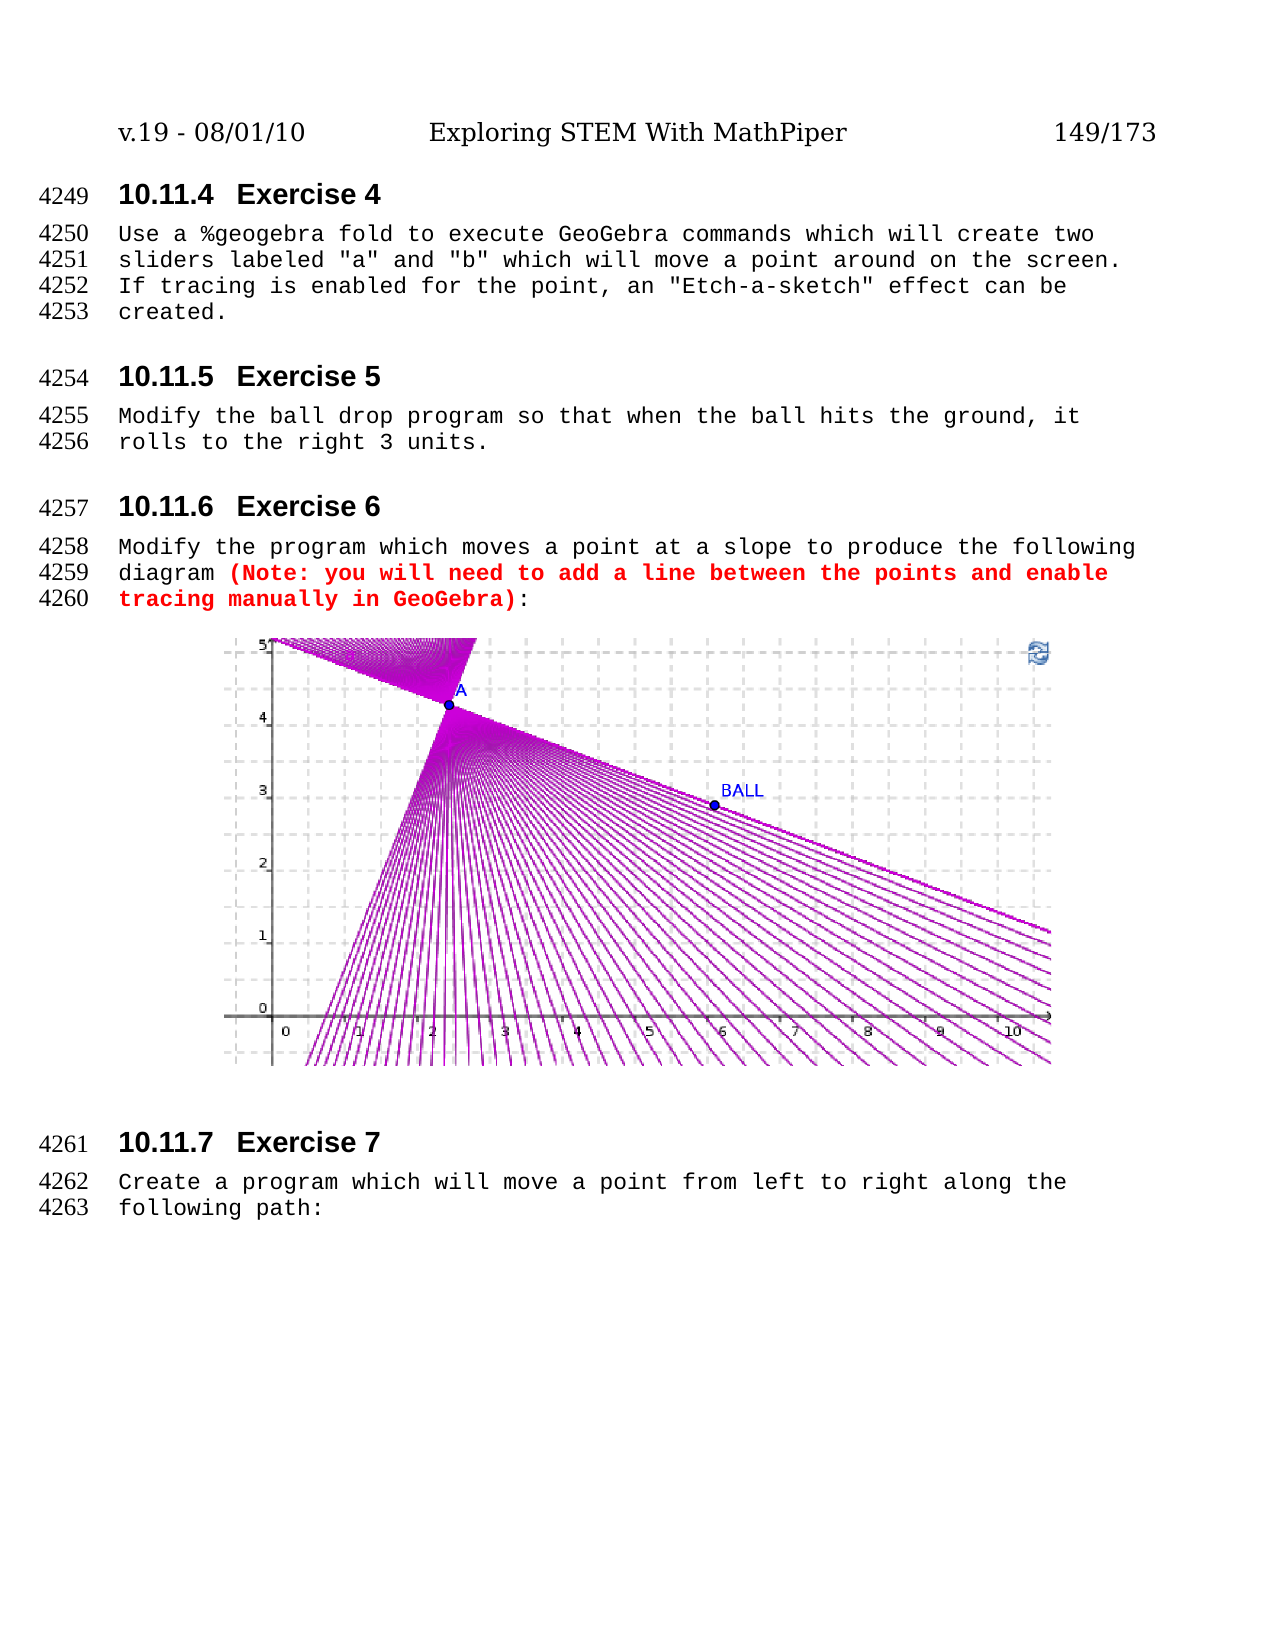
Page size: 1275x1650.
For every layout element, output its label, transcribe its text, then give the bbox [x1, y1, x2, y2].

text Create a program which will move a point from left to right along the following path: [118, 1170, 1157, 1222]
picture [224, 638, 1052, 1066]
text Use a %geogebra fold to execute GeoGebra commands which will create two sliders labeled "a" and "b" which will move a point around on the screen. If tracing is enabled for the point, an "Etch-a-sketch" effect can be created. [118, 222, 1157, 326]
subtitle Exercise 6 [118, 489, 1157, 523]
text Modify the program which moves a point at a slope to produce the following diagram (Note: you will need to add a line between the points and enable tracing manually in GeoGebra): [118, 535, 1157, 613]
subtitle Exercise 5 [118, 359, 1157, 393]
text Modify the ball drop program so that when the ball hits the ground, it rolls to the right 3 units. [118, 404, 1157, 456]
subtitle Exercise 4 [118, 177, 1157, 210]
subtitle Exercise 7 [118, 1124, 1157, 1158]
